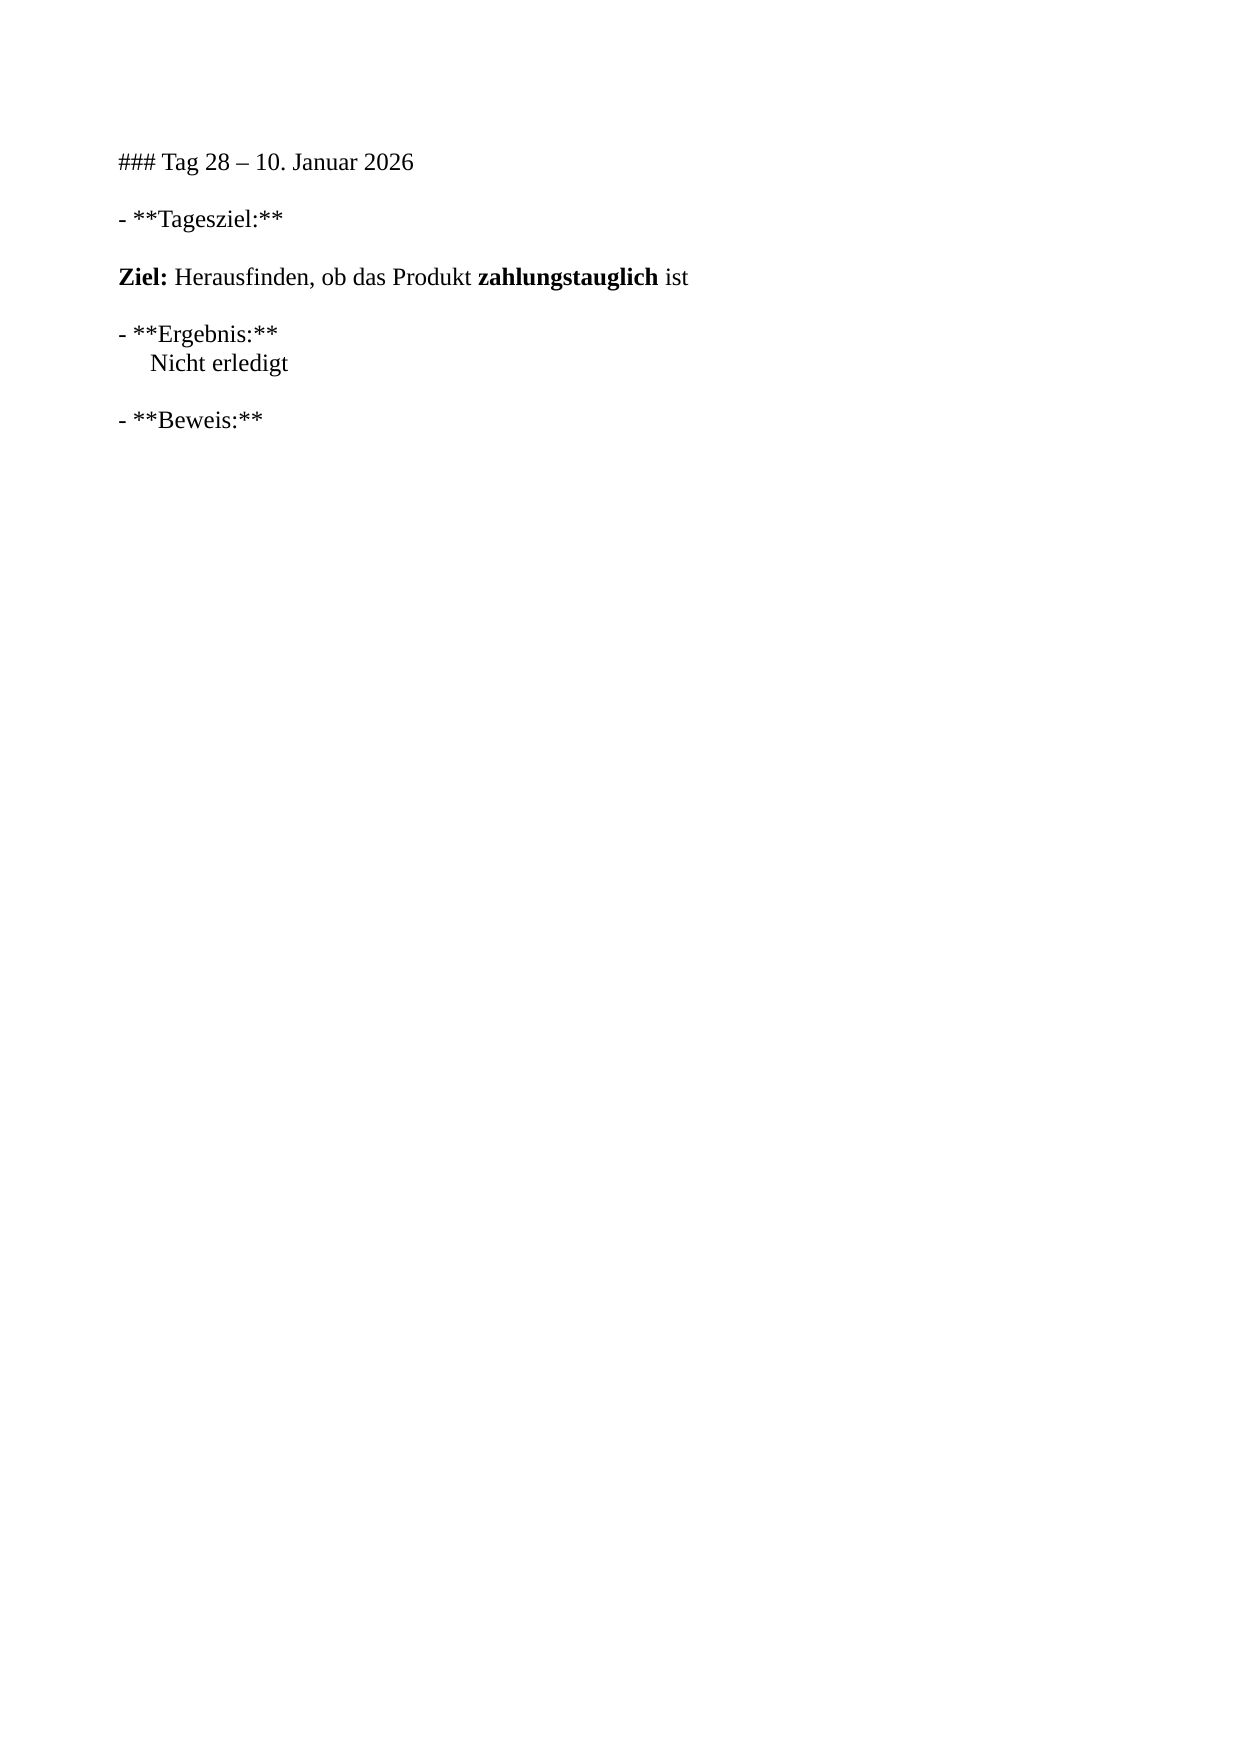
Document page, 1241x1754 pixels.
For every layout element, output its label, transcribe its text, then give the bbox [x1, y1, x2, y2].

text - **Beweis:** [118, 406, 1122, 434]
text - **Tagesziel:** [118, 204, 1122, 233]
text ### Tag 28 – 10. Januar 2026 [118, 147, 1122, 176]
text Ziel: Herausfinden, ob das Produkt zahlungstauglich ist [118, 262, 1122, 291]
text ❌ Nicht erledigt [118, 348, 1122, 377]
text - **Ergebnis:** [118, 319, 1122, 348]
